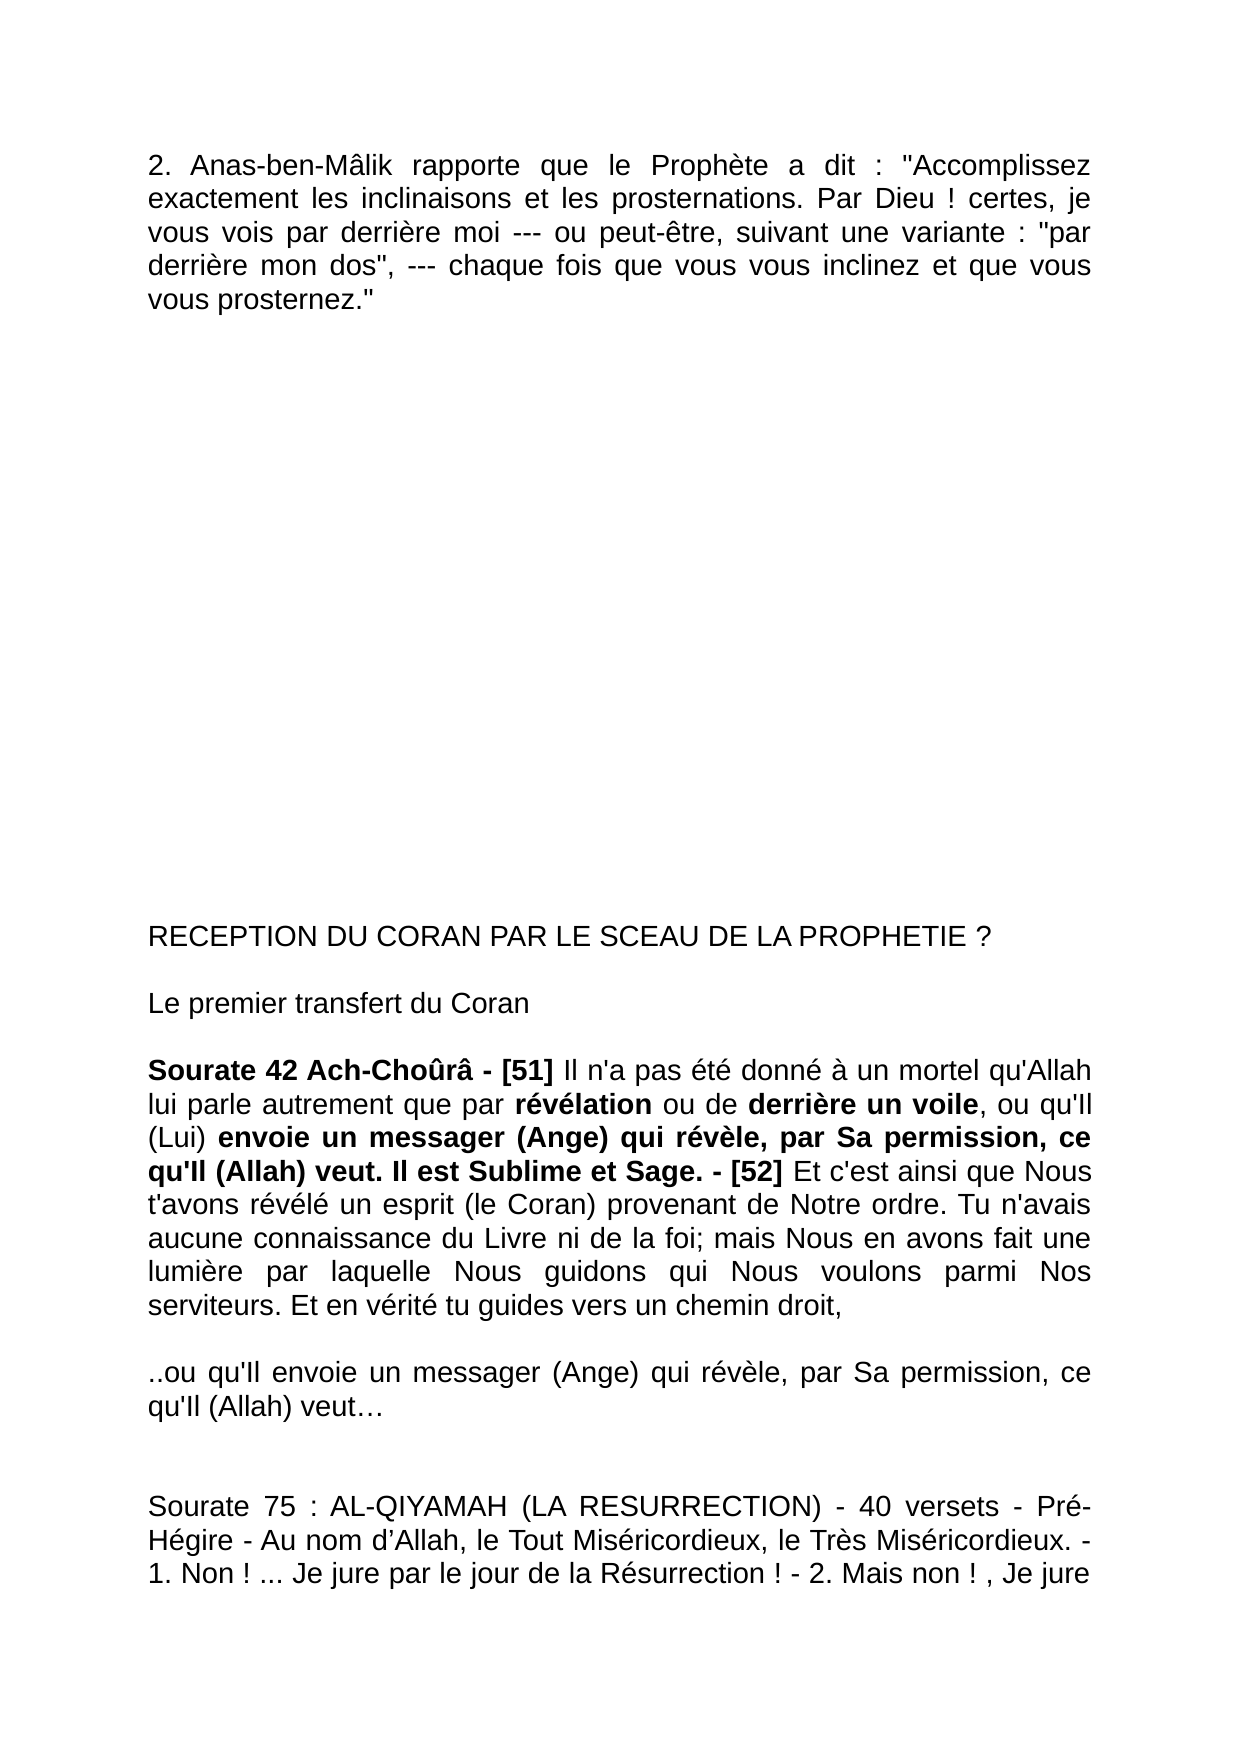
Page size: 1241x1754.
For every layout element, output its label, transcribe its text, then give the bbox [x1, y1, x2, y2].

text Le premier transfert du Coran [148, 986, 1093, 1020]
text 2. Anas-ben-Mâlik rapporte que le Prophète a dit : "Accomplissez exactement les inclinaisons et les prosternations. Par Dieu ! certes, je vous vois par derrière moi --- ou peut-être, suivant une variante : "par derrière mon dos", --- chaque fois que vous vous inclinez et que vous vous prosternez." [148, 148, 1093, 315]
text RECEPTION DU CORAN PAR LE SCEAU DE LA PROPHETIE ? [148, 919, 1093, 953]
text ..ou qu'Il envoie un messager (Ange) qui révèle, par Sa permission, ce qu'Il (Allah) veut… [148, 1355, 1093, 1422]
text Sourate 42 Ach-Choûrâ - [51] Il n'a pas été donné à un mortel qu'Allah lui parle autrement que par révélation ou de derrière un voile, ou qu'Il (Lui) envoie un messager (Ange) qui révèle, par Sa permission, ce qu'Il (Allah) veut. Il est Sublime et Sage. - [52] Et c'est ainsi que Nous t'avons révélé un esprit (le Coran) provenant de Notre ordre. Tu n'avais aucune connaissance du Livre ni de la foi; mais Nous en avons fait une lumière par laquelle Nous guidons qui Nous voulons parmi Nos serviteurs. Et en vérité tu guides vers un chemin droit, [148, 1053, 1093, 1322]
text Sourate 75 : AL-QIYAMAH (LA RESURRECTION) - 40 versets - Pré-Hégire - Au nom d’Allah, le Tout Miséricordieux, le Très Miséricordieux. - 1. Non ! ... Je jure par le jour de la Résurrection ! - 2. Mais non ! , Je jure [148, 1489, 1093, 1590]
